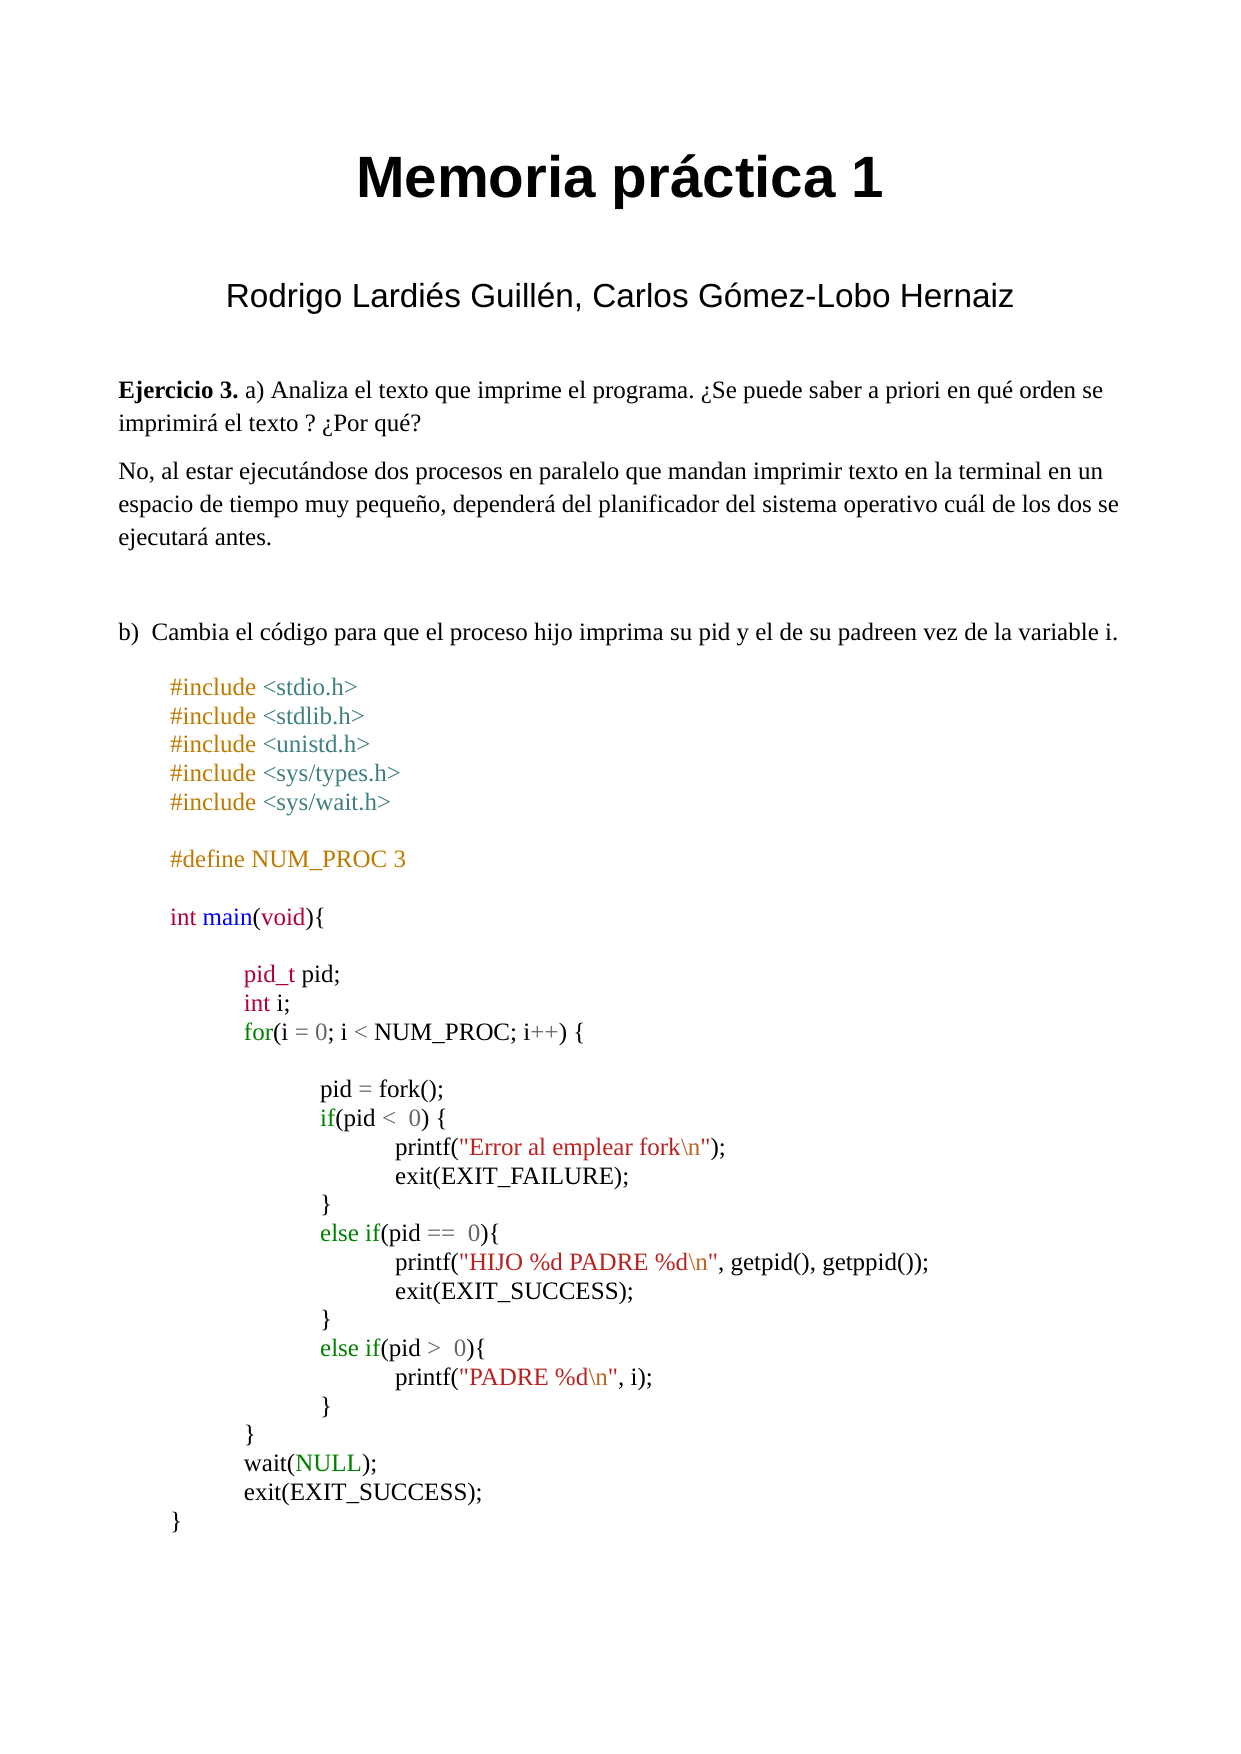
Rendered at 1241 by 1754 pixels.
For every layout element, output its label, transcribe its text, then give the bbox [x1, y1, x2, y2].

subtitle Rodrigo Lardiés Guillén, Carlos Gómez-Lobo Hernaiz [118, 277, 1122, 315]
text b) Cambia el código para que el proceso hijo imprima su pid y el de su padreen vez de la variable i. [118, 617, 1122, 646]
text Ejercicio 3. a) Analiza el texto que imprime el programa. ¿Se puede saber a priori en qué orden se imprimirá el texto ? ¿Por qué? [118, 375, 1122, 437]
text No, al estar ejecutándose dos procesos en paralelo que mandan imprimir texto en la terminal en un espacio de tiempo muy pequeño, dependerá del planificador del sistema operativo cuál de los dos se ejecutará antes. [118, 456, 1122, 551]
title Memoria práctica 1 [118, 143, 1122, 210]
